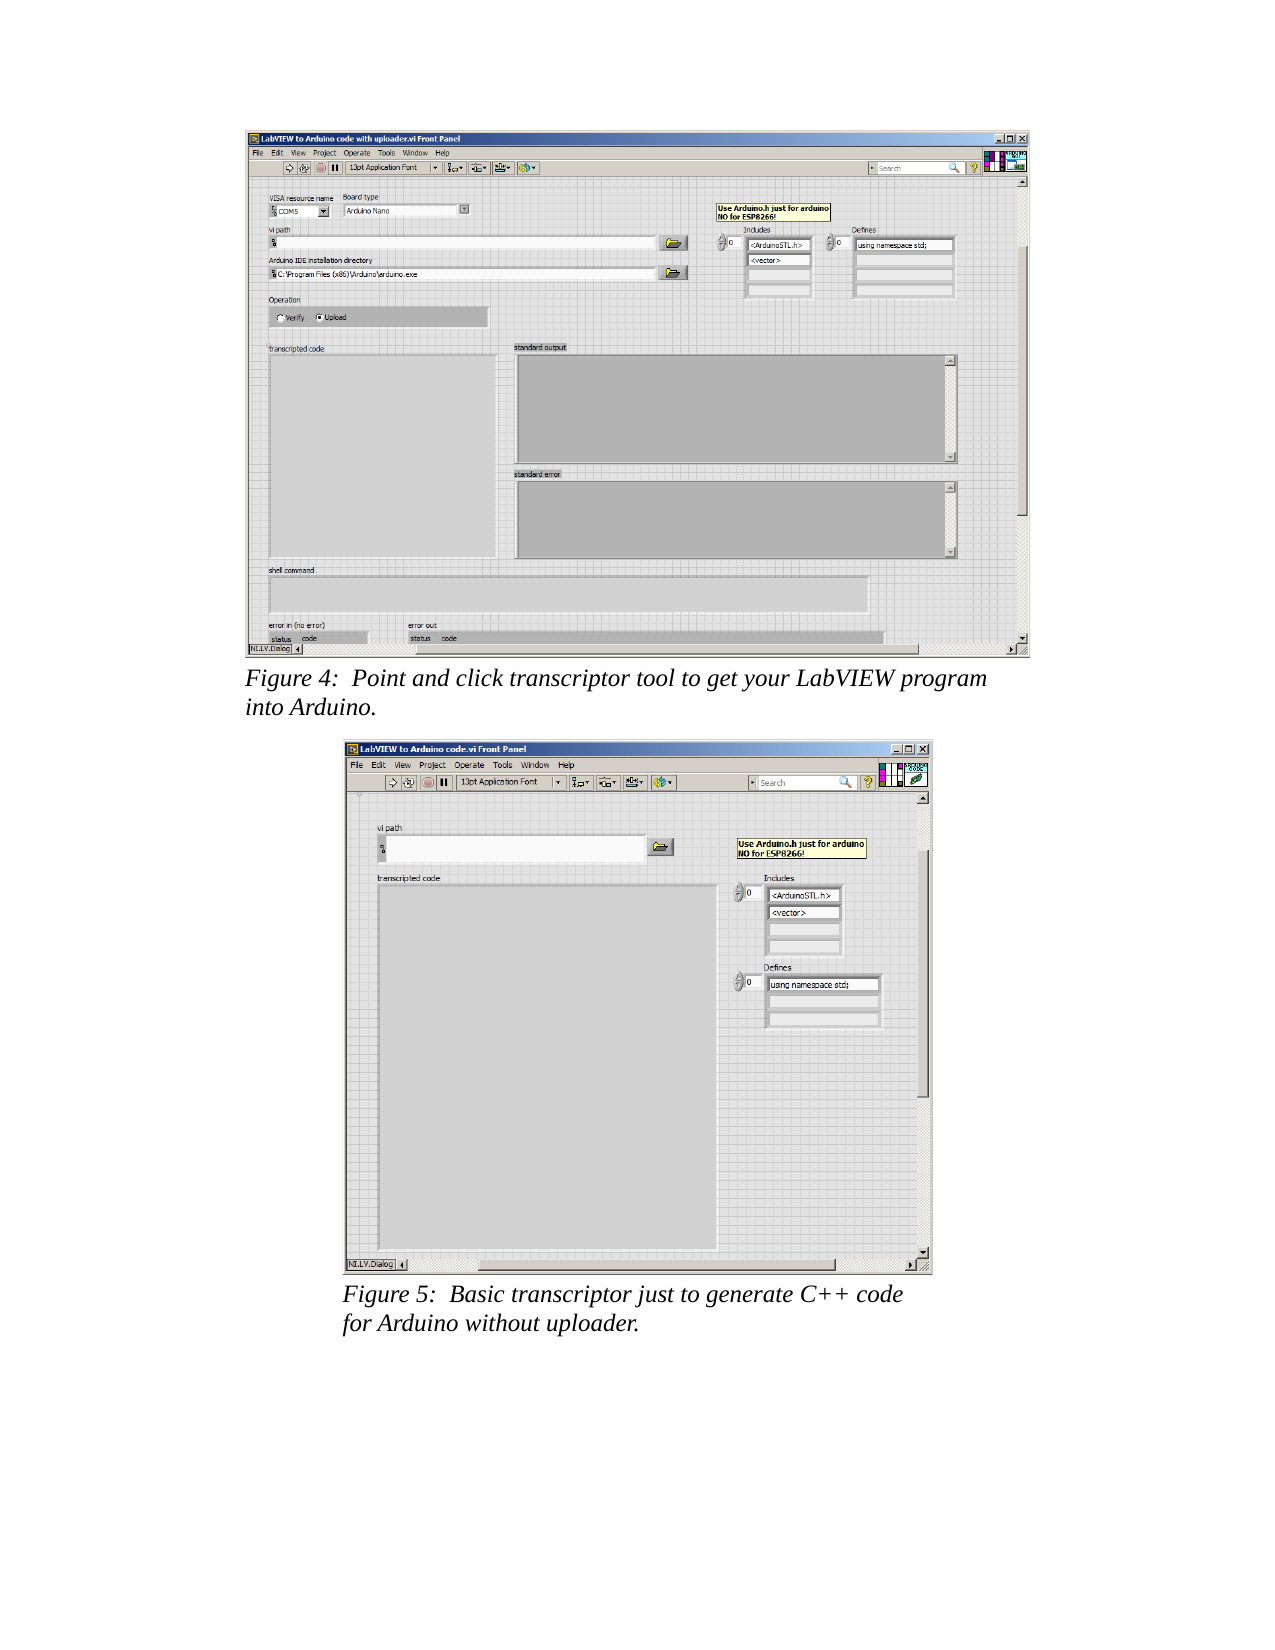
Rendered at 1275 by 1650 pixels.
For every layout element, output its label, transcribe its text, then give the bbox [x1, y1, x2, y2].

picture [342, 739, 933, 1275]
picture [245, 130, 1030, 658]
text Figure 5: Basic transcriptor just to generate C++ code for Arduino without uploader. [342, 1275, 933, 1337]
text Figure 4: Point and click transcriptor tool to get your LabVIEW program into Arduino. [245, 658, 1030, 721]
